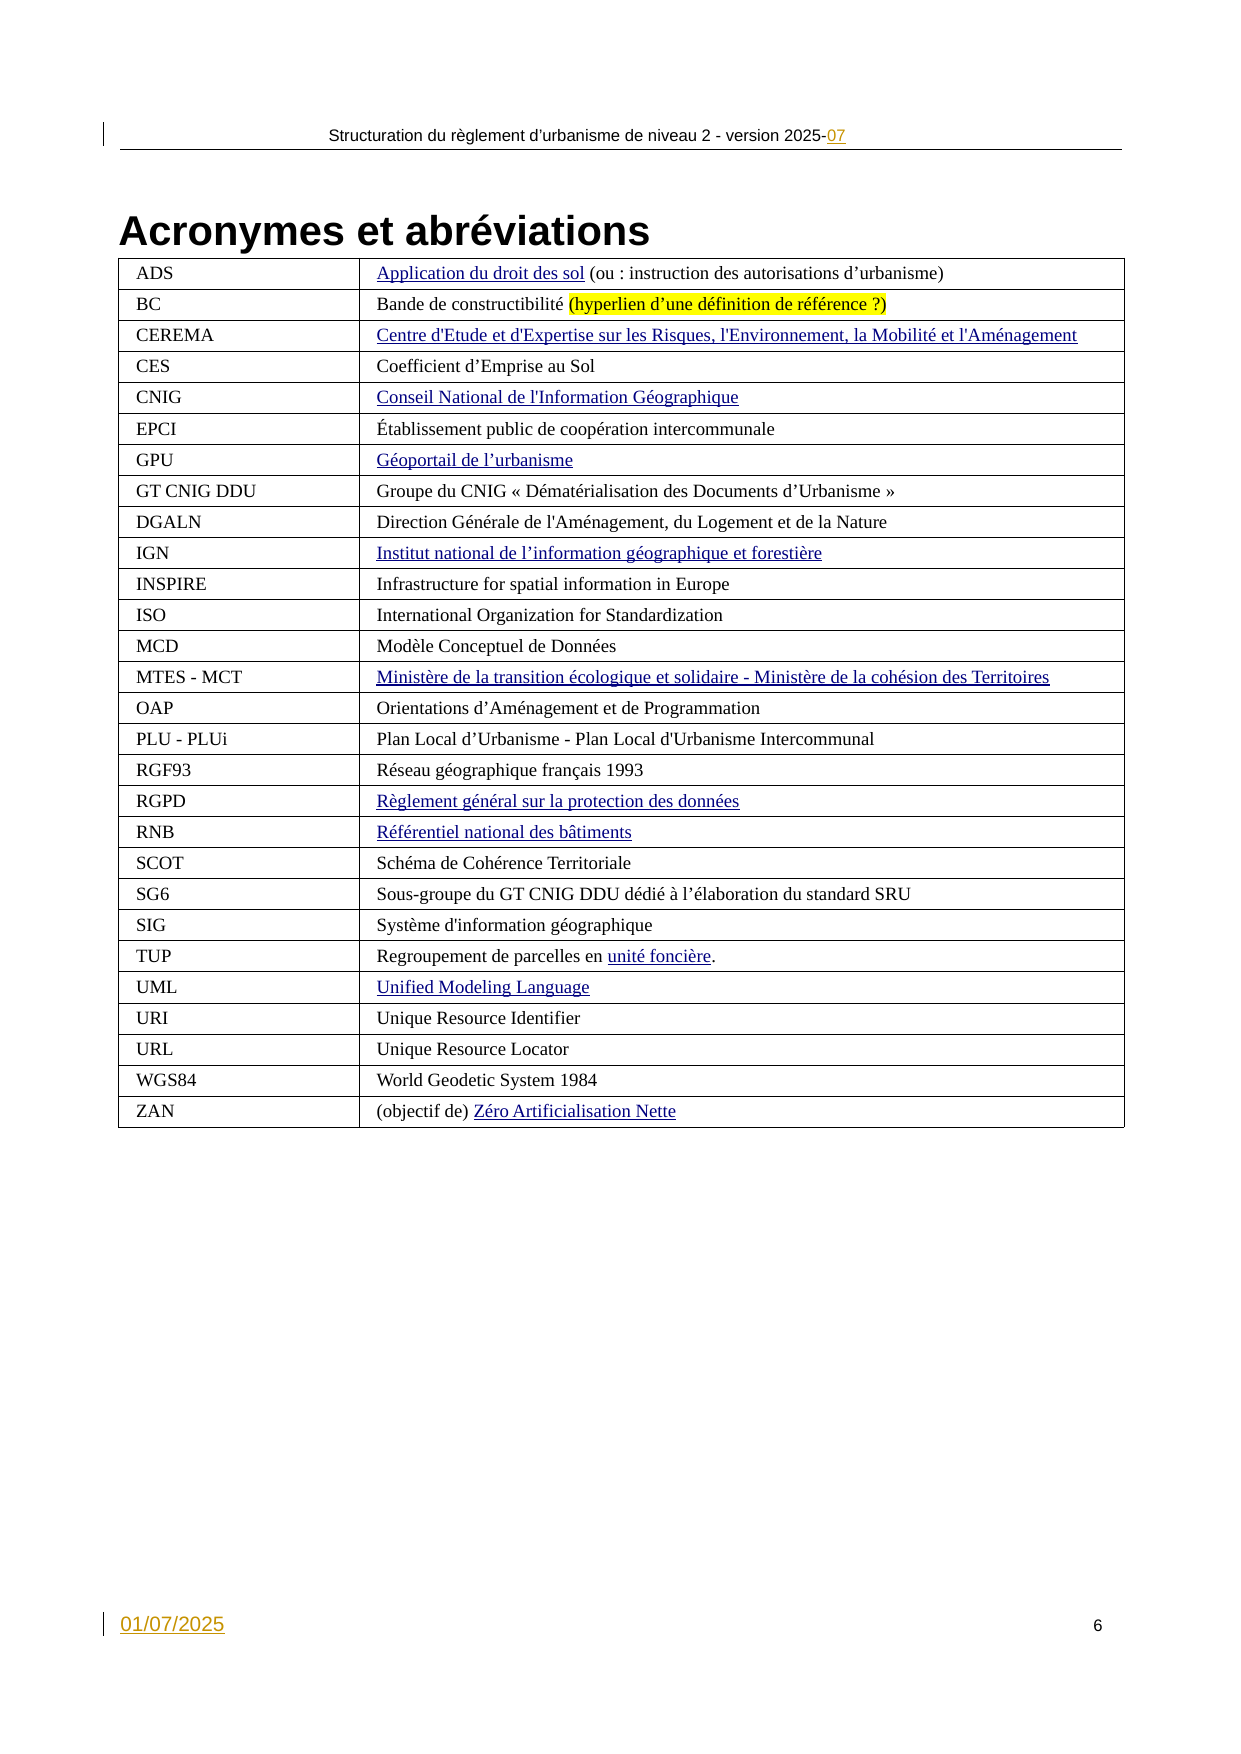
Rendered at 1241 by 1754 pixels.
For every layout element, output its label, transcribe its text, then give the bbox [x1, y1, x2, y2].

table_cell INSPIRE [119, 569, 359, 599]
table_cell BC [119, 290, 359, 319]
table_cell Géoportail de l’urbanisme [360, 445, 1124, 475]
table_cell ZAN [119, 1097, 359, 1127]
table_cell DGALN [119, 507, 359, 537]
table_cell MTES - MCT [119, 662, 359, 692]
table_cell Règlement général sur la protection des données [360, 786, 1124, 816]
table_cell CES [119, 352, 359, 382]
table_cell UML [119, 972, 359, 1002]
table_cell SIG [119, 910, 359, 940]
table_cell Conseil National de l'Information Géographique [360, 383, 1124, 413]
table_cell CNIG [119, 383, 359, 413]
table_cell Référentiel national des bâtiments [360, 817, 1124, 847]
table_cell RGPD [119, 786, 359, 816]
table_cell (objectif de) Zéro Artificialisation Nette [360, 1097, 1124, 1127]
table_cell Centre d'Etude et d'Expertise sur les Risques, l'Environnement, la Mobilité et l'Aménagement [360, 321, 1124, 351]
table_cell Réseau géographique français 1993 [360, 755, 1124, 785]
table_cell Unified Modeling Language [360, 972, 1124, 1002]
table_cell URL [119, 1035, 359, 1064]
table_cell Sous-groupe du GT CNIG DDU dédié à l’élaboration du standard SRU [360, 879, 1124, 909]
table_cell Orientations d’Aménagement et de Programmation [360, 693, 1124, 723]
table_cell MCD [119, 631, 359, 661]
table_cell Institut national de l’information géographique et forestière [360, 538, 1124, 568]
table_cell TUP [119, 941, 359, 971]
table_cell Unique Resource Locator [360, 1035, 1124, 1064]
table_cell GT CNIG DDU [119, 476, 359, 506]
table_cell Plan Local d’Urbanisme - Plan Local d'Urbanisme Intercommunal [360, 724, 1124, 754]
table_cell ISO [119, 600, 359, 630]
table_cell Direction Générale de l'Aménagement, du Logement et de la Nature [360, 507, 1124, 537]
table_cell RGF93 [119, 755, 359, 785]
table_cell Schéma de Cohérence Territoriale [360, 848, 1124, 878]
table_header Application du droit des sol (ou : instruction des autorisations d’urbanisme) [360, 259, 1124, 288]
table_cell Établissement public de coopération intercommunale [360, 414, 1124, 444]
table_cell EPCI [119, 414, 359, 444]
table_header ADS [119, 259, 359, 288]
table_cell International Organization for Standardization [360, 600, 1124, 630]
table_cell URI [119, 1004, 359, 1033]
table_cell Système d'information géographique [360, 910, 1124, 940]
table_cell SG6 [119, 879, 359, 909]
table_cell Unique Resource Identifier [360, 1004, 1124, 1033]
table_cell GPU [119, 445, 359, 475]
table_cell SCOT [119, 848, 359, 878]
table_cell Modèle Conceptuel de Données [360, 631, 1124, 661]
table_cell RNB [119, 817, 359, 847]
table_cell OAP [119, 693, 359, 723]
table_cell Ministère de la transition écologique et solidaire - Ministère de la cohésion des Territoires [360, 662, 1124, 692]
table_cell Regroupement de parcelles en unité foncière. [360, 941, 1124, 971]
table_cell Infrastructure for spatial information in Europe [360, 569, 1124, 599]
table_cell World Geodetic System 1984 [360, 1066, 1124, 1096]
table_cell Coefficient d’Emprise au Sol [360, 352, 1124, 382]
text Acronymes et abréviations [118, 207, 1116, 254]
table_cell PLU - PLUi [119, 724, 359, 754]
table_cell Groupe du CNIG « Dématérialisation des Documents d’Urbanisme » [360, 476, 1124, 506]
table_cell WGS84 [119, 1066, 359, 1096]
table_cell IGN [119, 538, 359, 568]
table_cell Bande de constructibilité (hyperlien d’une définition de référence ?) [360, 290, 1124, 319]
table_cell CEREMA [119, 321, 359, 351]
